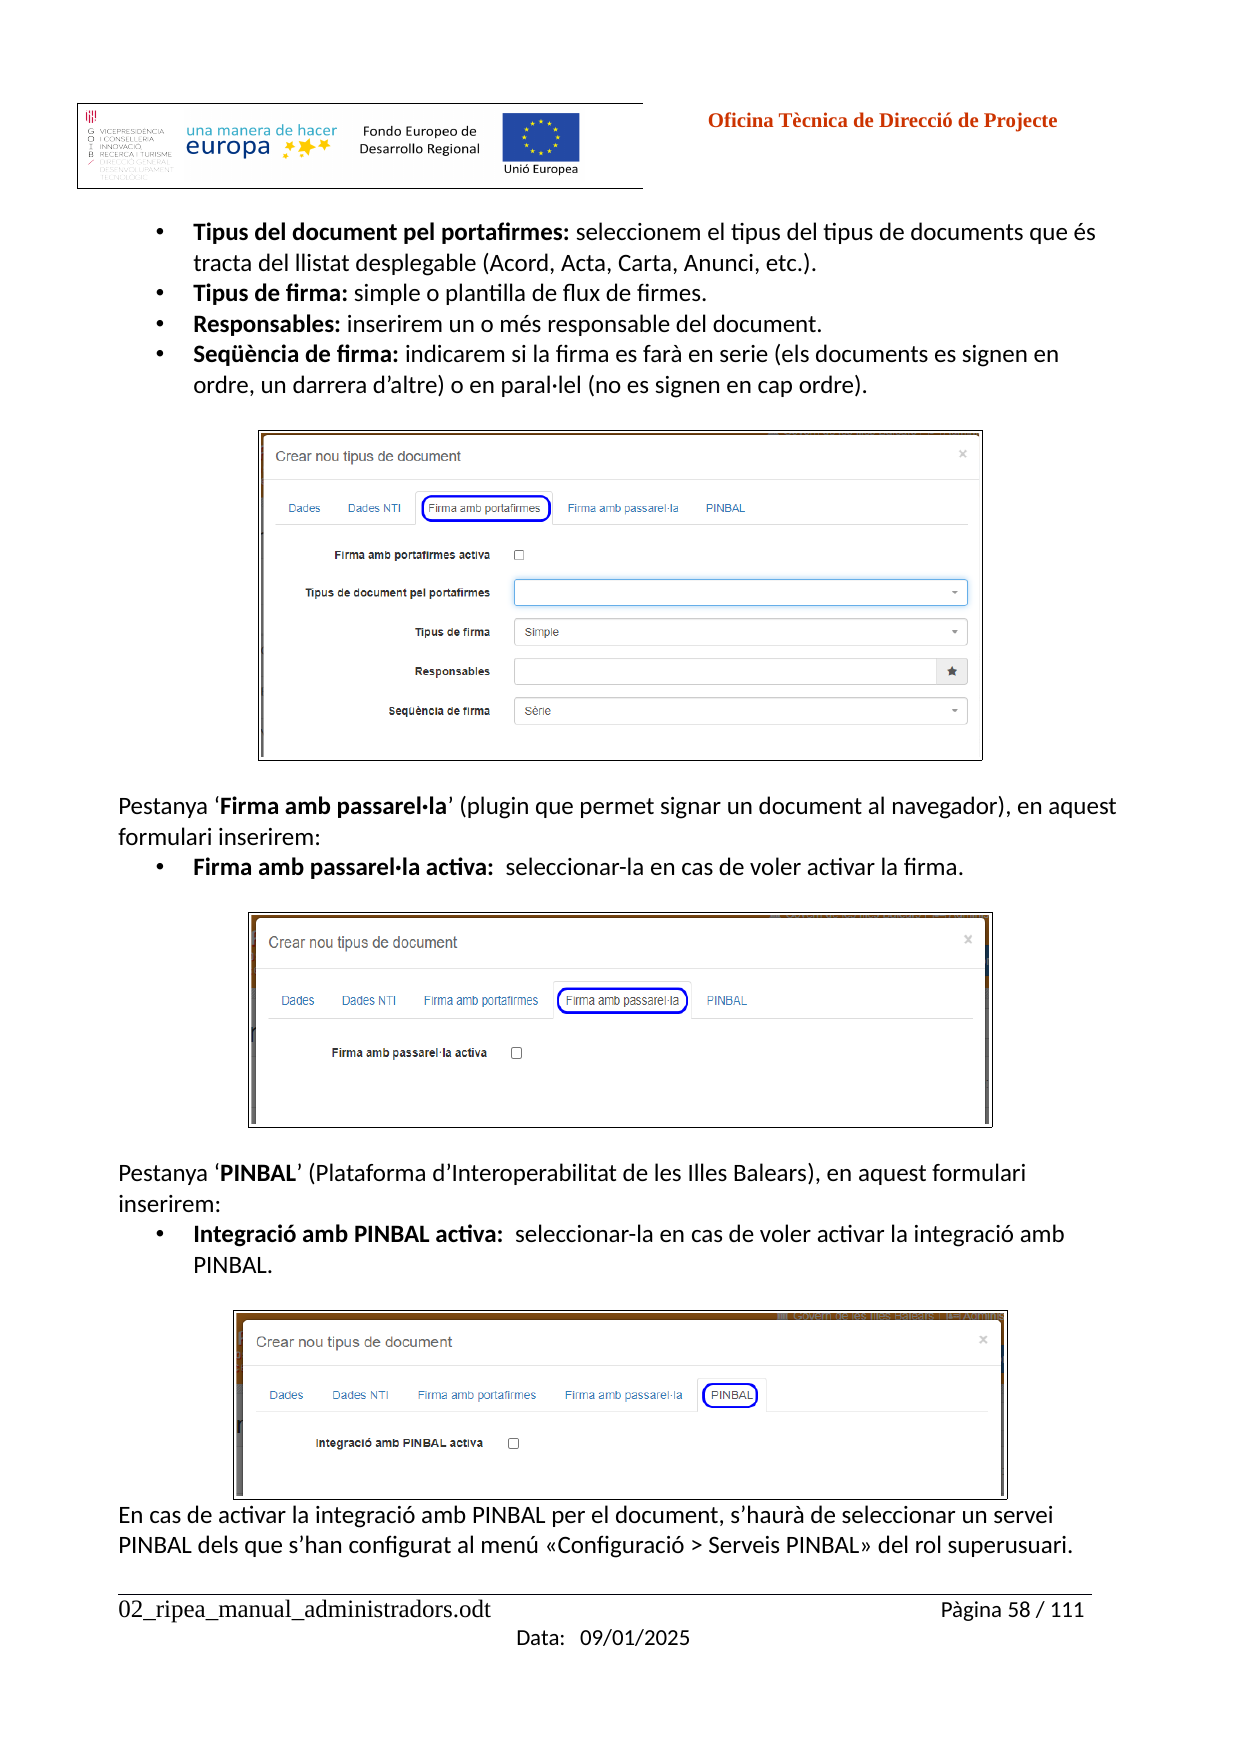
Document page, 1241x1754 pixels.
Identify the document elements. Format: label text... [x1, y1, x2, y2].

list Responsables: inserirem un o més responsable del document. [156, 308, 1122, 338]
picture [82, 108, 178, 182]
picture [236, 1313, 1004, 1496]
text En cas de activar la integració amb PINBAL per el document, s’haurà de seleccionar un servei PINBAL dels que s’han configurat al menú «Configuració > Serveis PINBAL» del rol superusuari. [118, 1499, 1122, 1560]
picture [261, 433, 980, 757]
list Seqüència de firma: indicarem si la firma es farà en serie (els documents es signen en ordre, un darrera d’altre) o en paral·lel (no es signen en cap ordre). [156, 338, 1122, 399]
text Pestanya ‘Firma amb passarel·la’ (plugin que permet signar un document al navegador), en aquest formulari inserirem: [118, 790, 1122, 851]
list Tipus de firma: simple o plantilla de flux de firmes. [156, 277, 1122, 308]
list Tipus del document pel portafirmes: seleccionem el tipus del tipus de documents que és tracta del llistat desplegable (Acord, Acta, Carta, Anunci, etc.). [156, 216, 1122, 277]
picture [251, 915, 989, 1124]
picture [184, 108, 585, 182]
text Pestanya ‘PINBAL’ (Plataforma d’Interoperabilitat de les Illes Balears), en aquest formulari inserirem: [118, 1158, 1122, 1219]
list Integració amb PINBAL activa: seleccionar-la en cas de voler activar la integració amb PINBAL. [156, 1219, 1122, 1280]
list Firma amb passarel·la activa: seleccionar-la en cas de voler activar la firma. [156, 851, 1122, 882]
